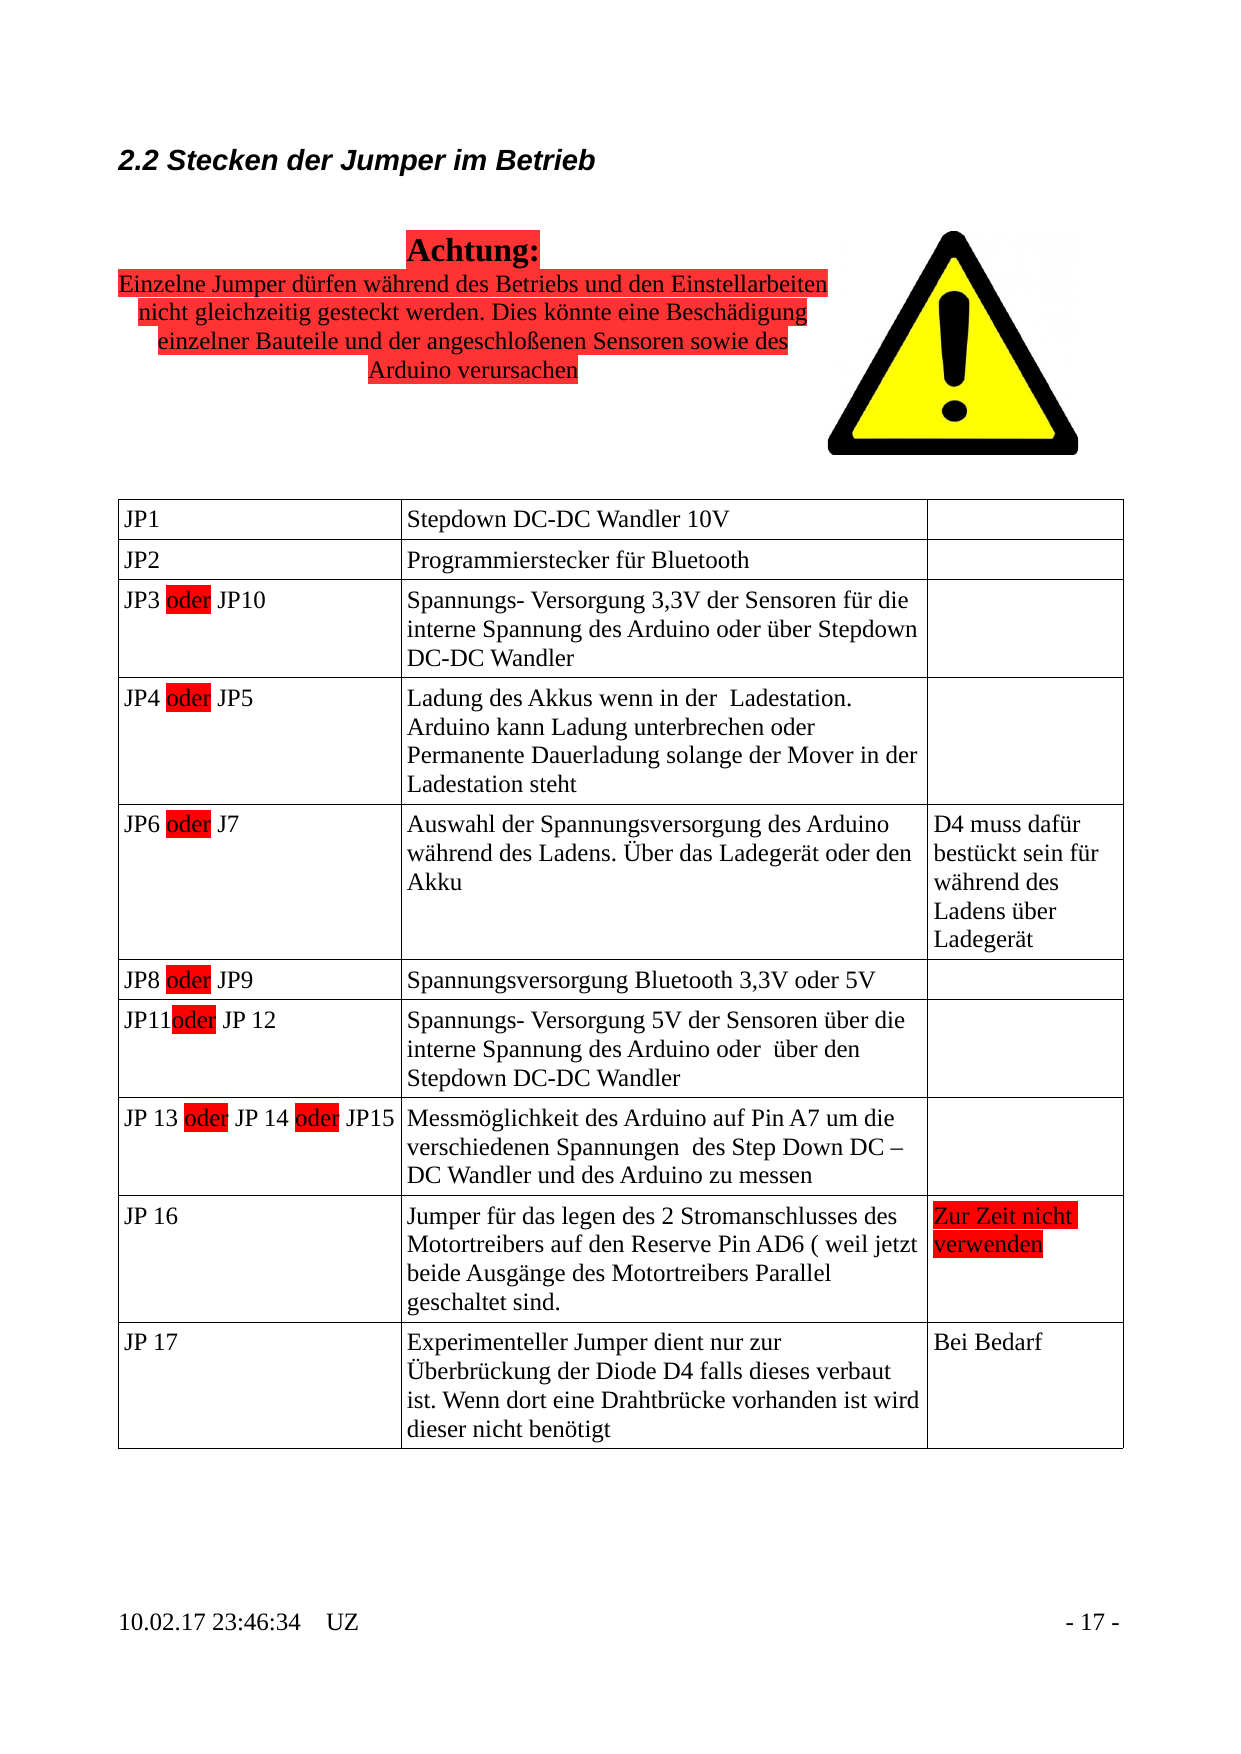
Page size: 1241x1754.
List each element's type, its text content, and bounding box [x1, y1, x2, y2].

table_cell JP3 oder JP10 [119, 580, 401, 677]
table_cell JP 17 [119, 1323, 401, 1448]
text Achtung: [118, 230, 1122, 269]
table_cell Spannungs- Versorgung 3,3V der Sensoren für die interne Spannung des Arduino oder über Stepdown DC-DC Wandler [402, 580, 927, 677]
text Einzelne Jumper dürfen während des Betriebs und den Einstellarbeiten nicht gleichzeitig gesteckt werden. Dies könnte eine Beschädigung einzelner Bauteile und der angeschloßenen Sensoren sowie des Arduino verursachen [118, 269, 827, 384]
table_header JP1 [119, 500, 401, 539]
text [1079, 269, 1122, 384]
table_cell JP6 oder J7 [119, 805, 401, 959]
table_cell Ladung des Akkus wenn in der Ladestation. Arduino kann Ladung unterbrechen oder Permanente Dauerladung solange der Mover in der Ladestation steht [402, 678, 927, 804]
table_cell [928, 1000, 1123, 1097]
table_cell [928, 1098, 1123, 1195]
table_cell [928, 580, 1123, 677]
table_cell [928, 540, 1123, 579]
table_cell JP 16 [119, 1196, 401, 1322]
subtitle 2.2 Stecken der Jumper im Betrieb [118, 143, 1122, 177]
table_cell [928, 678, 1123, 804]
table_cell Zur Zeit nicht verwenden [928, 1196, 1123, 1322]
table_cell Programmierstecker für Bluetooth [402, 540, 927, 579]
table_cell JP 13 oder JP 14 oder JP15 [119, 1098, 401, 1195]
table_cell D4 muss dafür bestückt sein für während des Ladens über Ladegerät [928, 805, 1123, 959]
table_header Stepdown DC-DC Wandler 10V [402, 500, 927, 539]
table_cell Spannungsversorgung Bluetooth 3,3V oder 5V [402, 960, 927, 999]
table_cell [928, 960, 1123, 999]
table_cell JP2 [119, 540, 401, 579]
table_cell JP11oder JP 12 [119, 1000, 401, 1097]
table_cell Messmöglichkeit des Arduino auf Pin A7 um die verschiedenen Spannungen des Step Down DC – DC Wandler und des Arduino zu messen [402, 1098, 927, 1195]
table_cell Auswahl der Spannungsversorgung des Arduino während des Ladens. Über das Ladegerät oder den Akku [402, 805, 927, 959]
table_cell JP4 oder JP5 [119, 678, 401, 804]
table_cell Experimenteller Jumper dient nur zur Überbrückung der Diode D4 falls dieses verbaut ist. Wenn dort eine Drahtbrücke vorhanden ist wird dieser nicht benötigt [402, 1323, 927, 1448]
table_cell JP8 oder JP9 [119, 960, 401, 999]
table_cell Jumper für das legen des 2 Stromanschlusses des Motortreibers auf den Reserve Pin AD6 ( weil jetzt beide Ausgänge des Motortreibers Parallel geschaltet sind. [402, 1196, 927, 1322]
table_header [928, 500, 1123, 539]
table_cell Spannungs- Versorgung 5V der Sensoren über die interne Spannung des Arduino oder über den Stepdown DC-DC Wandler [402, 1000, 927, 1097]
table_cell Bei Bedarf [928, 1323, 1123, 1448]
picture [827, 231, 1079, 455]
